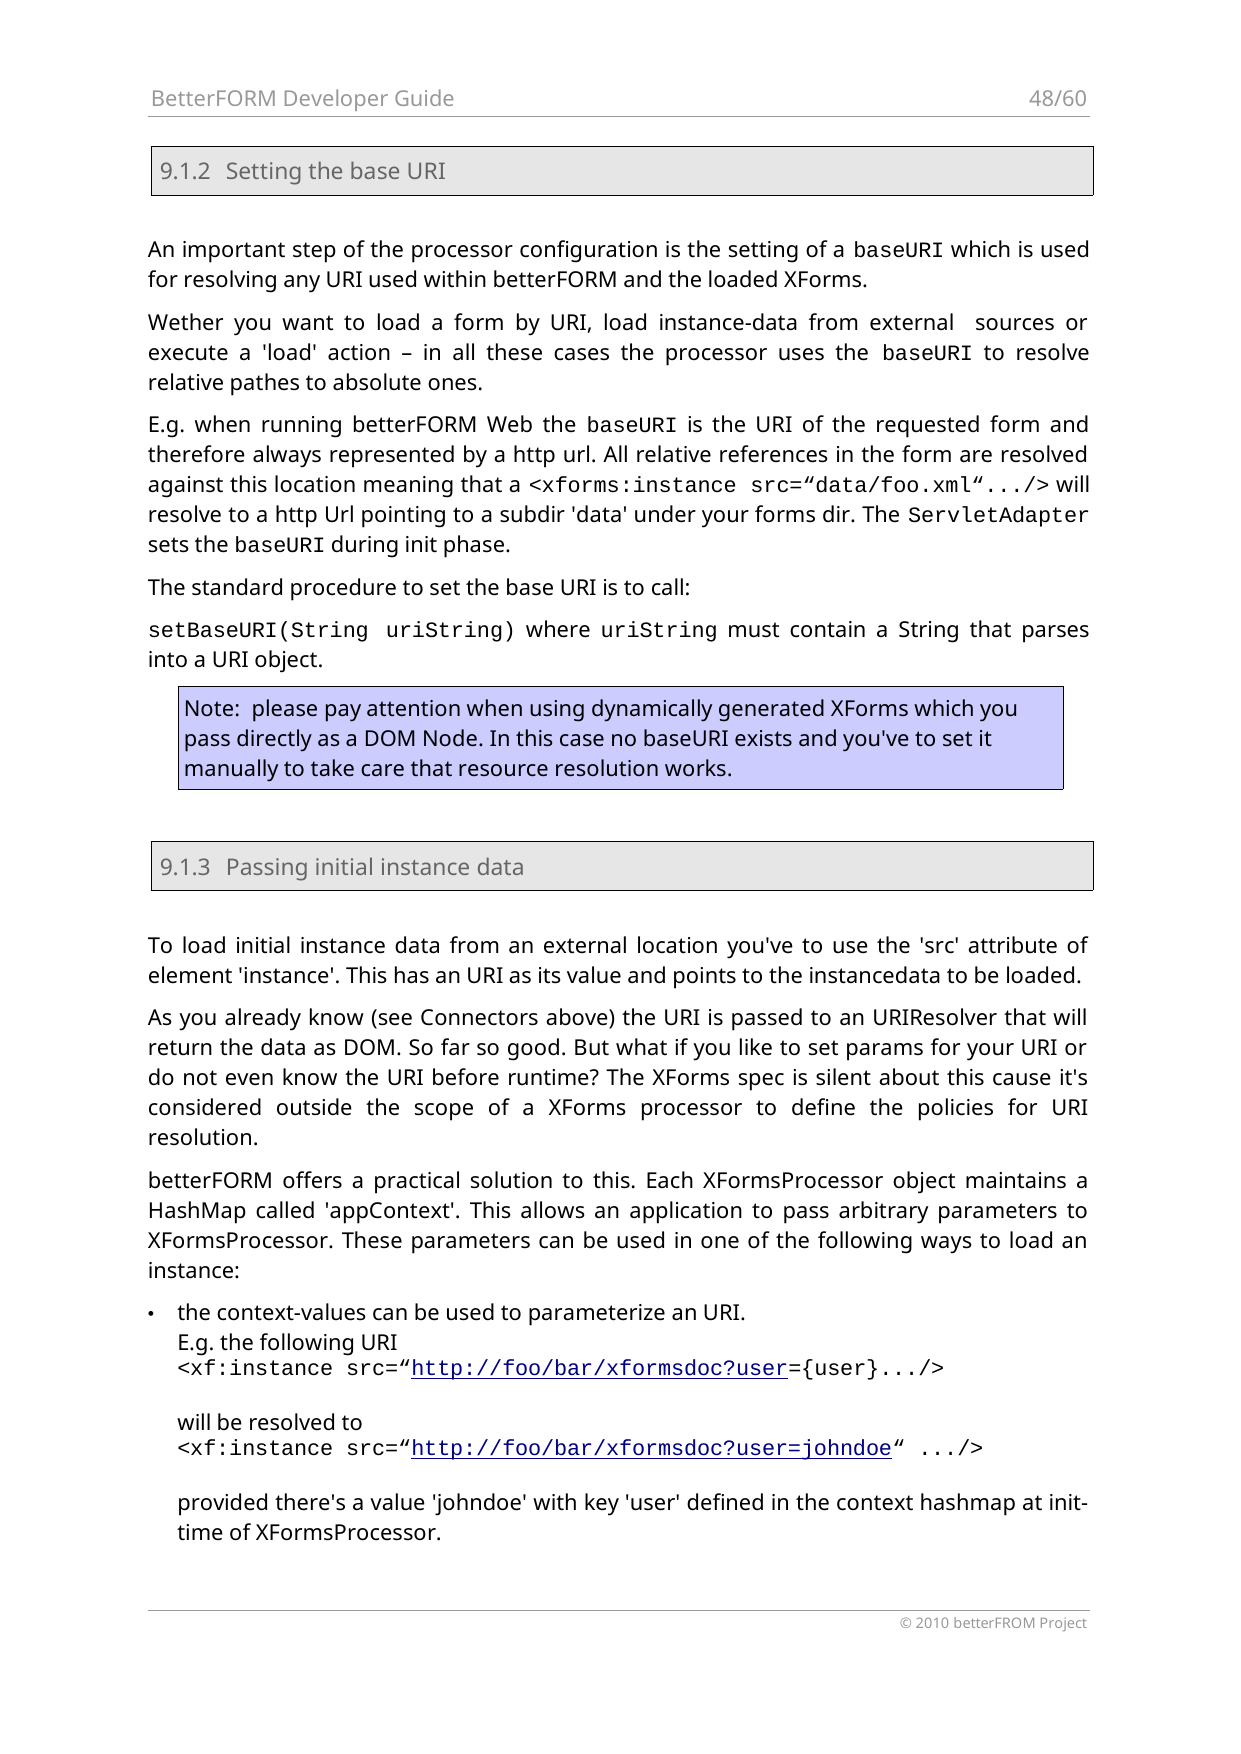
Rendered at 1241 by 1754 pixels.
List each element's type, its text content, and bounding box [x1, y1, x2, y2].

text As you already know (see Connectors above) the URI is passed to an URIResolver that will return the data as DOM. So far so good. But what if you like to set params for your URI or do not even know the URI before runtime? The XForms spec is silent about this cause it's considered outside the scope of a XForms processor to define the policies for URI resolution. [148, 1002, 1090, 1152]
text setBaseURI(String uriString) where uriString must contain a String that parses into a URI object. [148, 614, 1090, 674]
text To load initial instance data from an external location you've to use the 'src' attribute of element 'instance'. This has an URI as its value and points to the instancedata to be loaded. [148, 930, 1090, 990]
text betterFORM offers a practical solution to this. Each XFormsProcessor object maintains a HashMap called 'appContext'. This allows an application to pass arbitrary parameters to XFormsProcessor. These parameters can be used in one of the following ways to load an instance: [148, 1165, 1090, 1285]
text The standard procedure to set the base URI is to call: [148, 571, 1090, 601]
subtitle Passing initial instance data [152, 842, 1093, 890]
text Note: please pay attention when using dynamically generated XForms which you pass directly as a DOM Node. In this case no baseURI exists and you've to set it manually to take care that resource resolution works. [179, 687, 1063, 789]
text Wether you want to load a form by URI, load instance-data from external sources or execute a 'load' action – in all these cases the processor uses the baseURI to resolve relative pathes to absolute ones. [148, 306, 1090, 396]
text An important step of the processor configuration is the setting of a baseURI which is used for resolving any URI used within betterFORM and the loaded XForms. [148, 234, 1090, 294]
text E.g. when running betterFORM Web the baseURI is the URI of the requested form and therefore always represented by a http url. All relative references in the form are resolved against this location meaning that a <xforms:instance src=“data/foo.xml“.../> will resolve to a http Url pointing to a subdir 'data' under your forms dir. The ServletAdapter sets the baseURI during init phase. [148, 409, 1090, 559]
list the context-values can be used to parameterize an URI. E.g. the following URI <xf:instance src=“http://foo/bar/xformsdoc?user={user}.../> will be resolved to <xf:instance src=“http://foo/bar/xformsdoc?user=johndoe“ .../> provided there's a value 'johndoe' with key 'user' defined in the context hashmap at init-time of XFormsProcessor. [148, 1297, 1090, 1547]
subtitle Setting the base URI [152, 147, 1093, 195]
